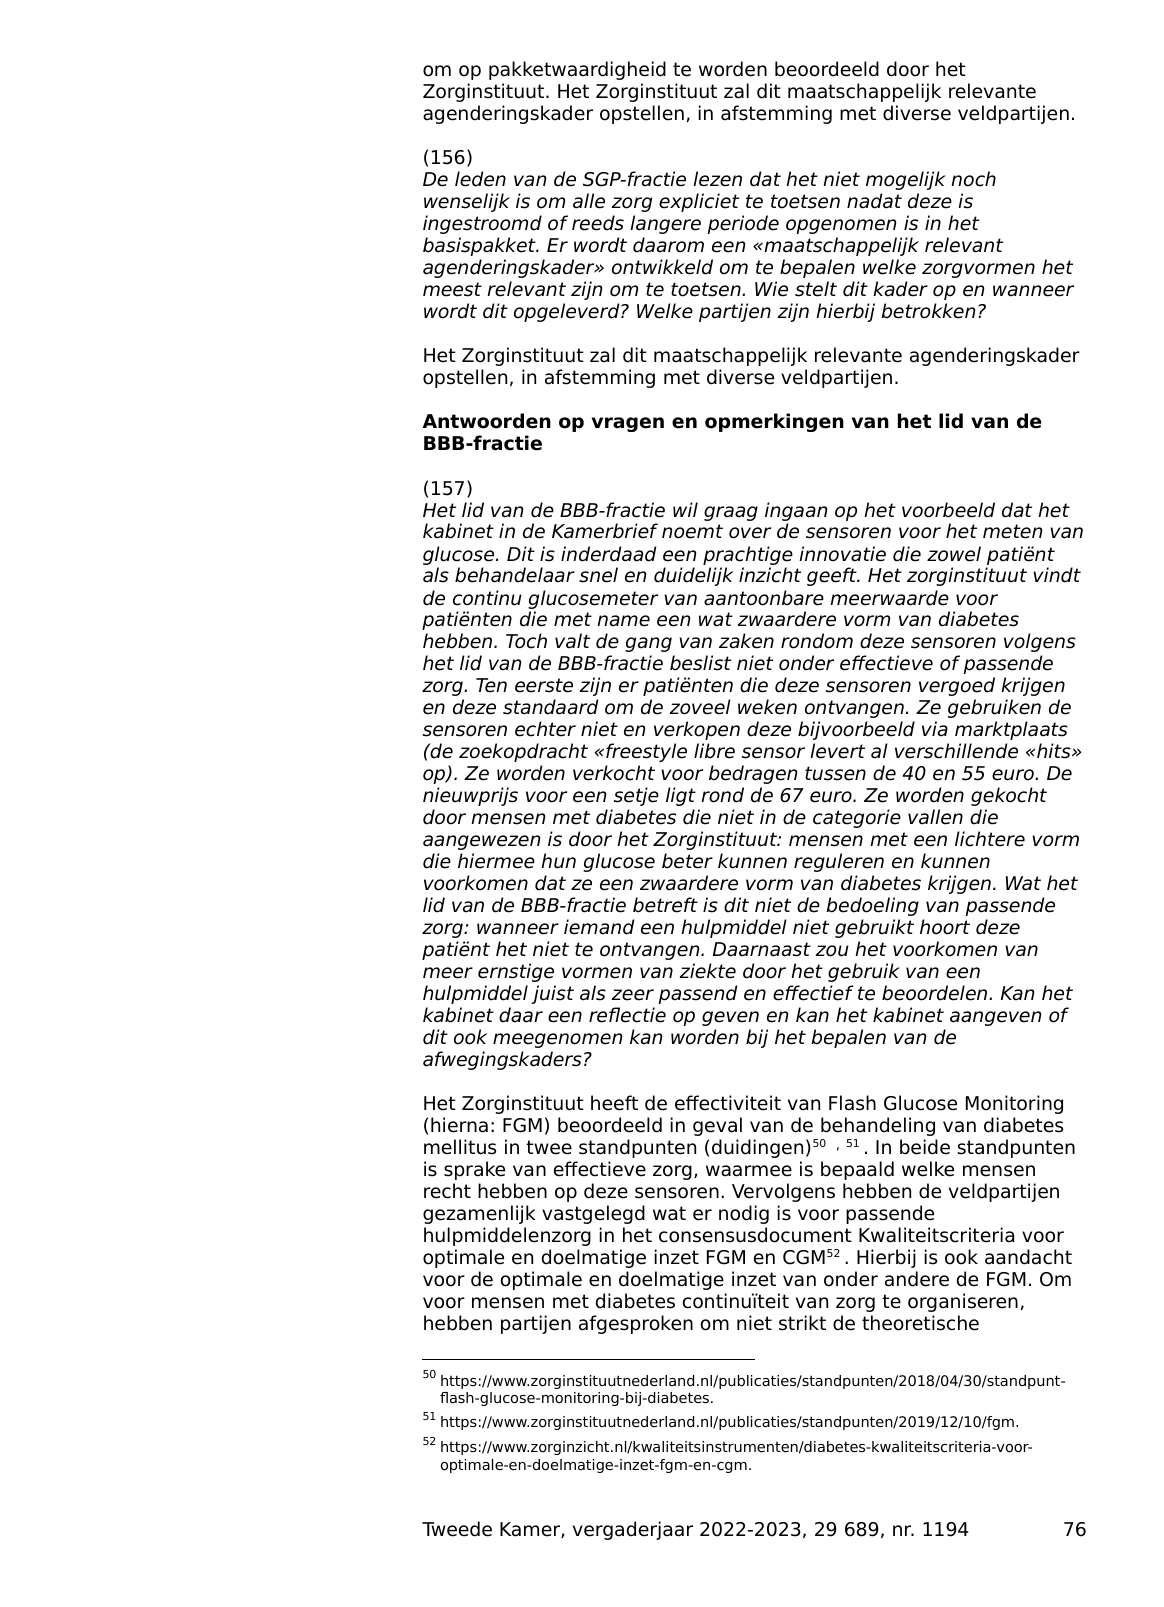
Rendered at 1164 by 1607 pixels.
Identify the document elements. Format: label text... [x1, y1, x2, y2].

text (156) [422, 147, 1087, 169]
text De leden van de SGP-fractie lezen dat het niet mogelijk noch wenselijk is om alle zorg expliciet te toetsen nadat deze is ingestroomd of reeds langere periode opgenomen is in het basispakket. Er wordt daarom een «maatschappelijk relevant agenderingskader» ontwikkeld om te bepalen welke zorgvormen het meest relevant zijn om te toetsen. Wie stelt dit kader op en wanneer wordt dit opgeleverd? Welke partijen zijn hierbij betrokken? [422, 169, 1087, 323]
text Het Zorginstituut zal dit maatschappelijk relevante agenderingskader opstellen, in afstemming met diverse veldpartijen. [422, 345, 1087, 389]
text Het lid van de BBB-fractie wil graag ingaan op het voorbeeld dat het kabinet in de Kamerbrief noemt over de sensoren voor het meten van glucose. Dit is inderdaad een prachtige innovatie die zowel patiënt als behandelaar snel en duidelijk inzicht geeft. Het zorginstituut vindt de continu glucosemeter van aantoonbare meerwaarde voor patiënten die met name een wat zwaardere vorm van diabetes hebben. Toch valt de gang van zaken rondom deze sensoren volgens het lid van de BBB-fractie beslist niet onder effectieve of passende zorg. Ten eerste zijn er patiënten die deze sensoren vergoed krijgen en deze standaard om de zoveel weken ontvangen. Ze gebruiken de sensoren echter niet en verkopen deze bijvoorbeeld via marktplaats (de zoekopdracht «freestyle libre sensor levert al verschillende «hits» op). Ze worden verkocht voor bedragen tussen de 40 en 55 euro. De nieuwprijs voor een setje ligt rond de 67 euro. Ze worden gekocht door mensen met diabetes die niet in de categorie vallen die aangewezen is door het Zorginstituut: mensen met een lichtere vorm die hiermee hun glucose beter kunnen reguleren en kunnen voorkomen dat ze een zwaardere vorm van diabetes krijgen. Wat het lid van de BBB-fractie betreft is dit niet de bedoeling van passende zorg: wanneer iemand een hulpmiddel niet gebruikt hoort deze patiënt het niet te ontvangen. Daarnaast zou het voorkomen van meer ernstige vormen van ziekte door het gebruik van een hulpmiddel juist als zeer passend en effectief te beoordelen. Kan het kabinet daar een reflectie op geven en kan het kabinet aangeven of dit ook meegenomen kan worden bij het bepalen van de afwegingskaders? [422, 499, 1087, 1071]
text https://www.zorginstituutnederland.nl/publicaties/standpunten/2018/04/30/standpunt-flash-glucose-monitoring-bij-diabetes. [422, 1368, 1087, 1407]
text (157) [422, 477, 1087, 499]
text https://www.zorginstituutnederland.nl/publicaties/standpunten/2019/12/10/fgm. [422, 1410, 1087, 1432]
text Het Zorginstituut heeft de effectiviteit van Flash Glucose Monitoring (hierna: FGM) beoordeeld in geval van de behandeling van diabetes mellitus in twee standpunten (duidingen) , . In beide standpunten is sprake van effectieve zorg, waarmee is bepaald welke mensen recht hebben op deze sensoren. Vervolgens hebben de veldpartijen gezamenlijk vastgelegd wat er nodig is voor passende hulpmiddelenzorg in het consensusdocument Kwaliteitscriteria voor optimale en doelmatige inzet FGM en CGM. Hierbij is ook aandacht voor de optimale en doelmatige inzet van onder andere de FGM. Om voor mensen met diabetes continuïteit van zorg te organiseren, hebben partijen afgesproken om niet strikt de theoretische [422, 1093, 1087, 1335]
text https://www.zorginzicht.nl/kwaliteitsinstrumenten/diabetes-kwaliteitscriteria-voor-optimale-en-doelmatige-inzet-fgm-en-cgm. [422, 1435, 1087, 1474]
text om op pakketwaardigheid te worden beoordeeld door het Zorginstituut. Het Zorginstituut zal dit maatschappelijk relevante agenderingskader opstellen, in afstemming met diverse veldpartijen. [422, 59, 1087, 125]
subtitle Antwoorden op vragen en opmerkingen van het lid van de BBB-fractie [422, 411, 1087, 455]
